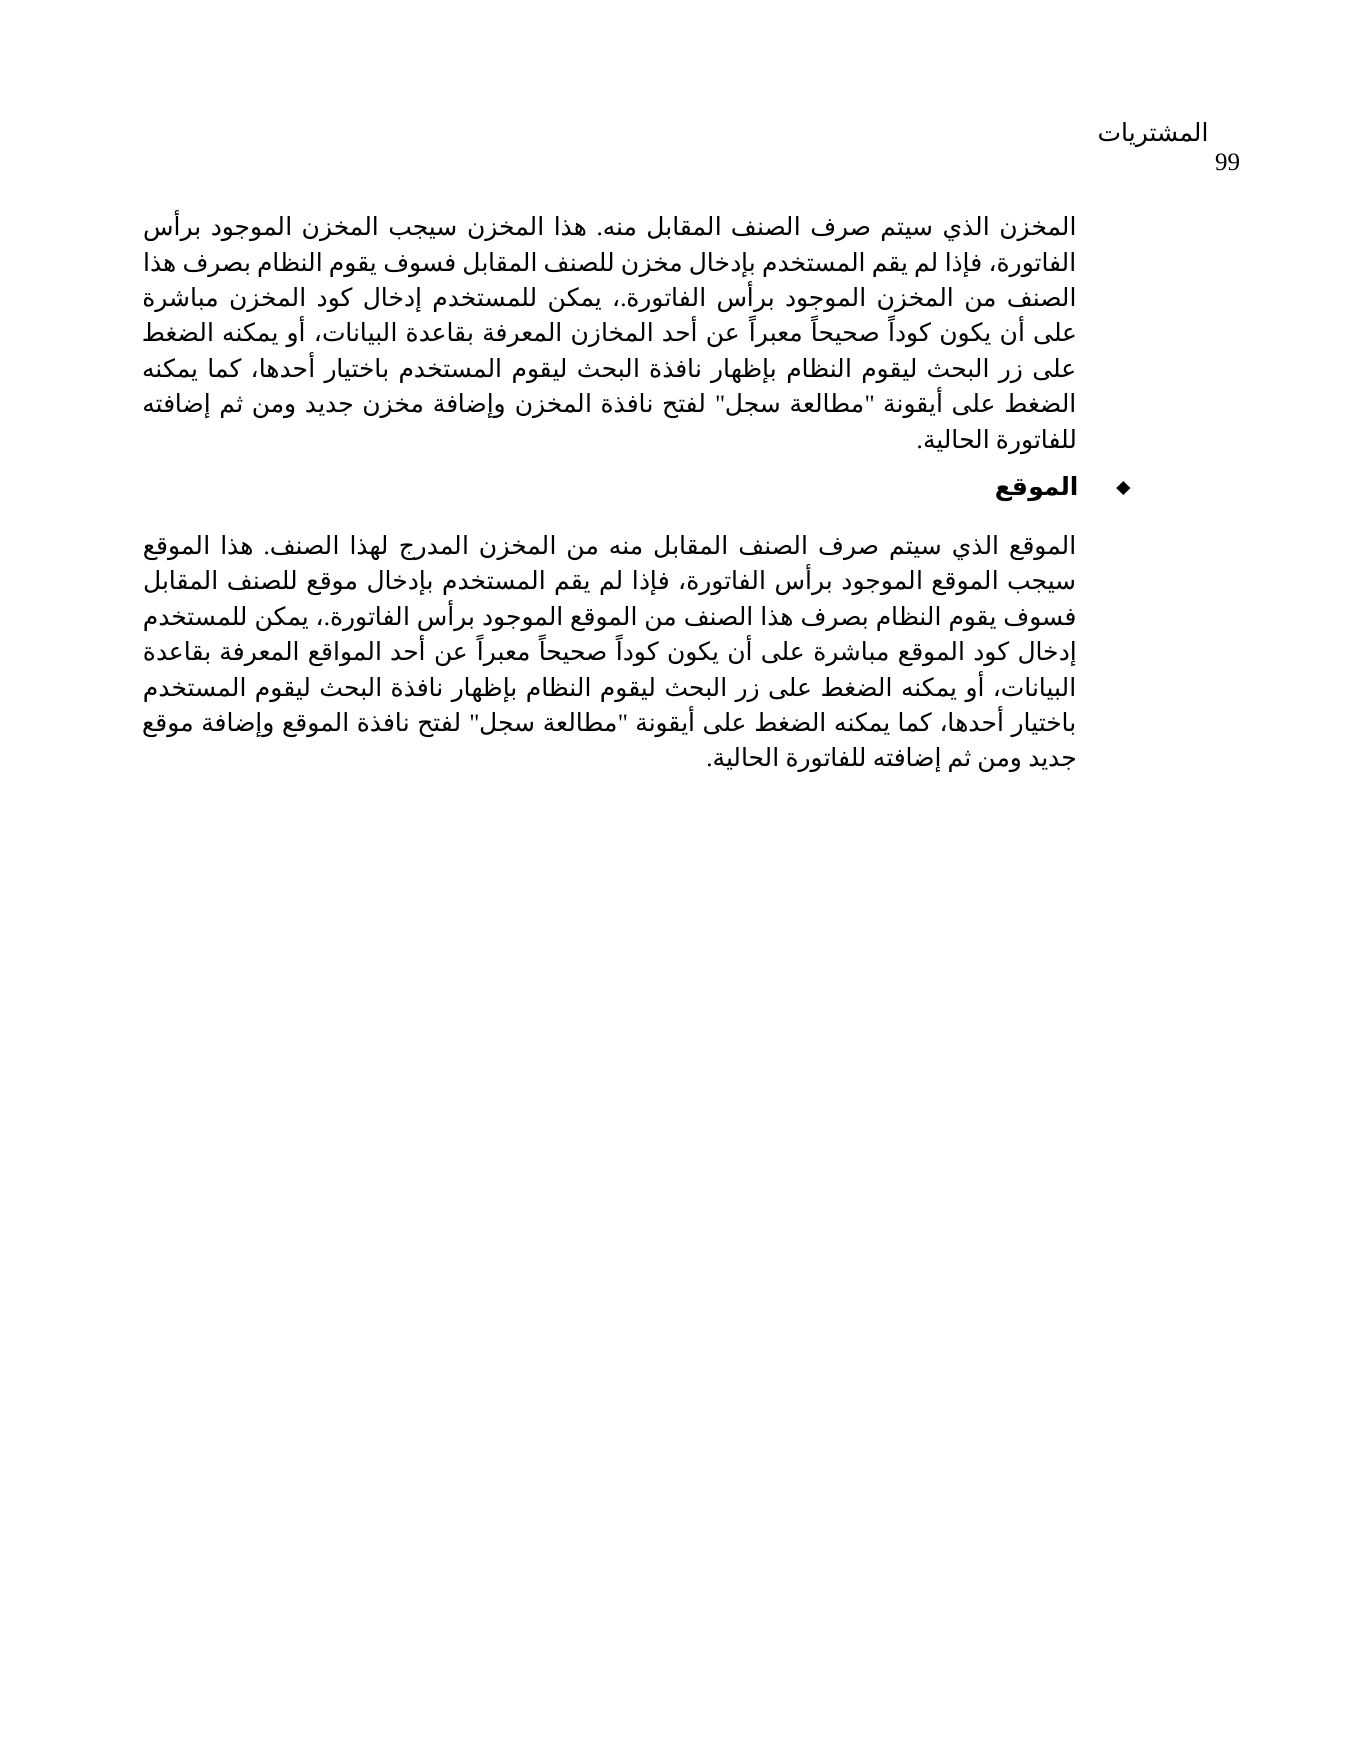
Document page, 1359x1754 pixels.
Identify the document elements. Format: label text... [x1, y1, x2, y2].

list الموقع [177, 465, 1116, 501]
text الموقع الذي سيتم صرف الصنف المقابل منه من المخزن المدرج لهذا الصنف. هذا الموقع سيجب الموقع الموجود برأس الفاتورة، فإذا لم يقم المستخدم بإدخال موقع للصنف المقابل فسوف يقوم النظام بصرف هذا الصنف من الموقع الموجود برأس الفاتورة.، يمكن للمستخدم إدخال كود الموقع مباشرة على أن يكون كوداً صحيحاً معبراً عن أحد المواقع المعرفة بقاعدة البيانات، أو يمكنه الضغط على زر البحث ليقوم النظام بإظهار نافذة البحث ليقوم المستخدم باختيار أحدها، كما يمكنه الضغط على أيقونة "مطالعة سجل" لفتح نافذة الموقع وإضافة موقع جديد ومن ثم إضافته للفاتورة الحالية. [142, 524, 1077, 772]
text المخزن الذي سيتم صرف الصنف المقابل منه. هذا المخزن سيجب المخزن الموجود برأس الفاتورة، فإذا لم يقم المستخدم بإدخال مخزن للصنف المقابل فسوف يقوم النظام بصرف هذا الصنف من المخزن الموجود برأس الفاتورة.، يمكن للمستخدم إدخال كود المخزن مباشرة على أن يكون كوداً صحيحاً معبراً عن أحد المخازن المعرفة بقاعدة البيانات، أو يمكنه الضغط على زر البحث ليقوم النظام بإظهار نافذة البحث ليقوم المستخدم باختيار أحدها، كما يمكنه الضغط على أيقونة "مطالعة سجل" لفتح نافذة المخزن وإضافة مخزن جديد ومن ثم إضافته للفاتورة الحالية. [142, 206, 1077, 453]
